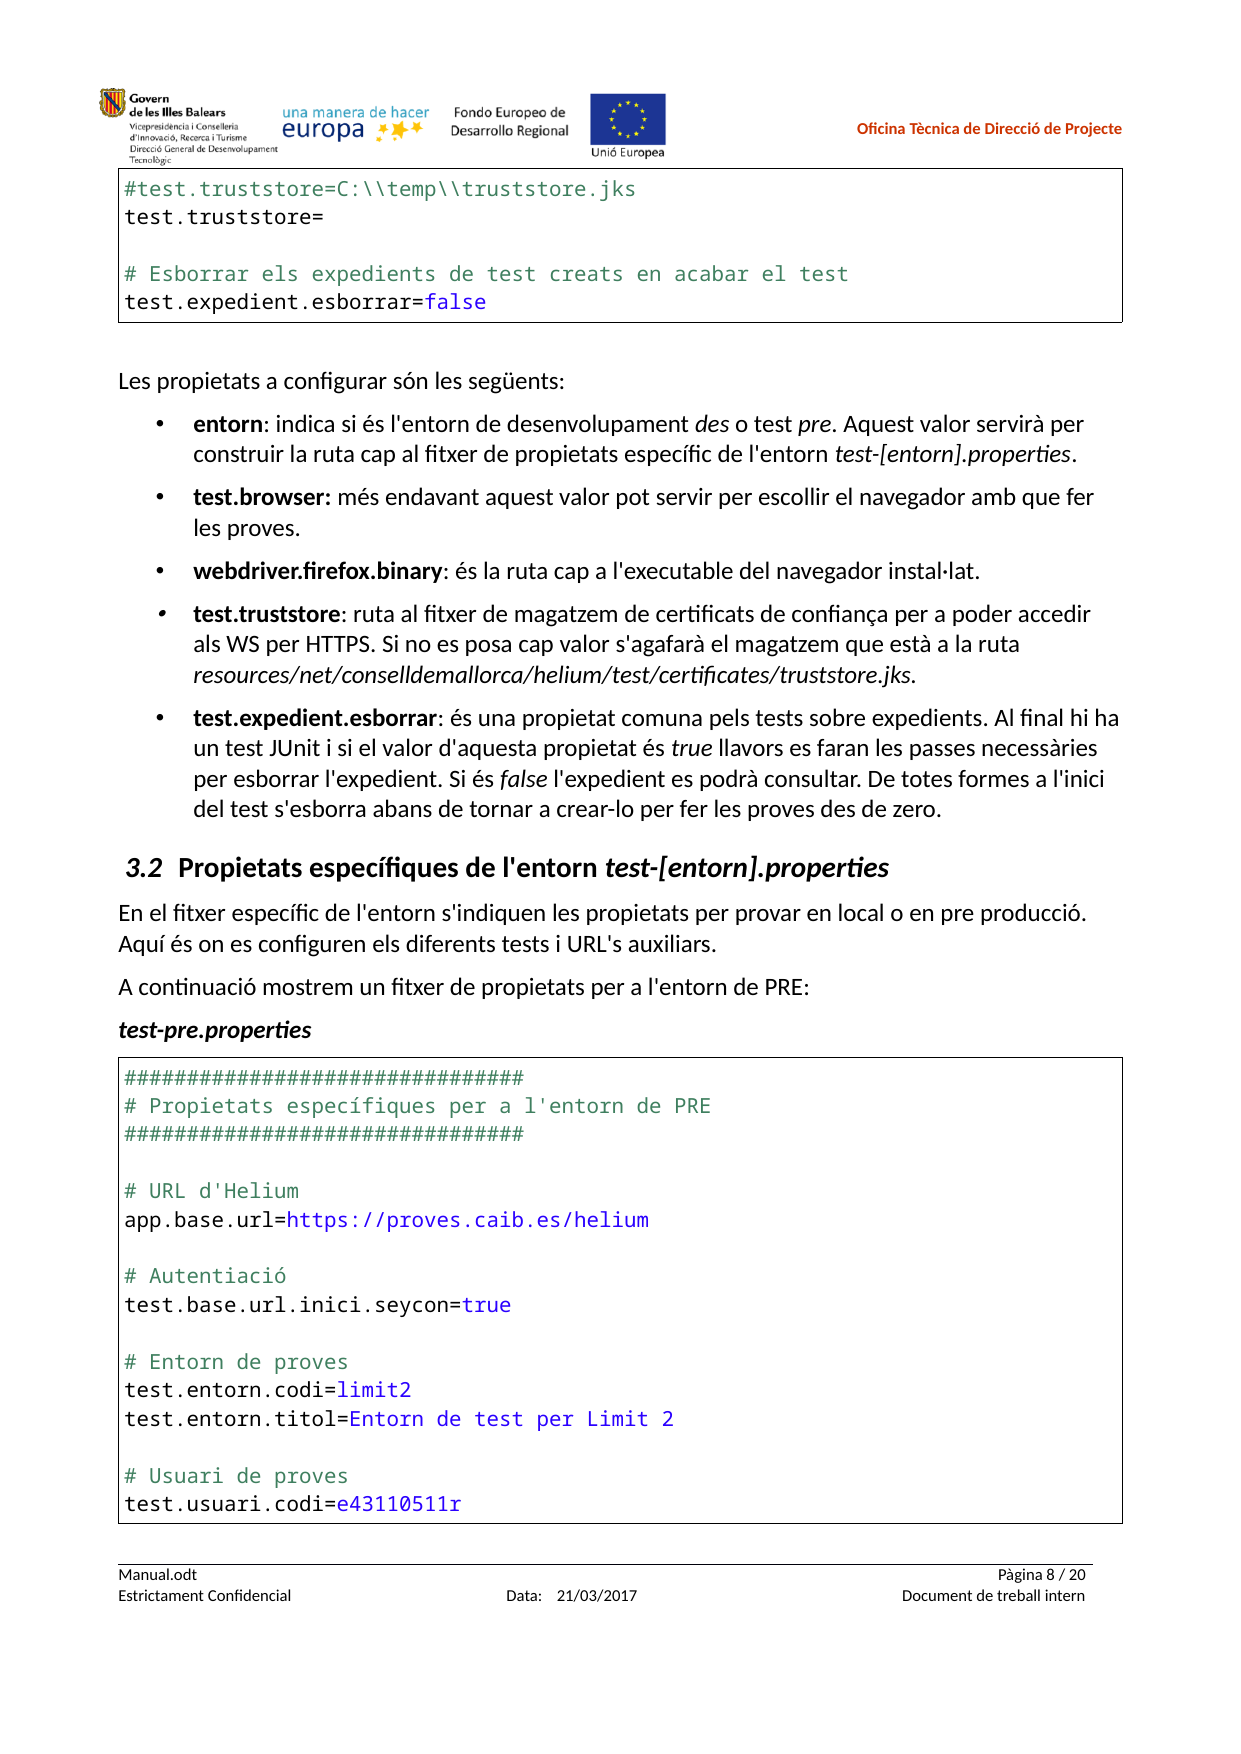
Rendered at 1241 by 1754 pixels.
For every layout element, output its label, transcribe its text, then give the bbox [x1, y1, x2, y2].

subtitle Propietats específiques de l'entorn test-[entorn].properties [118, 849, 1122, 885]
list webdriver.firefox.binary: és la ruta cap a l'executable del navegador instal·lat. [156, 555, 1122, 585]
table_header ################################ # Propietats específiques per a l'entorn de PRE ################################ # URL d'Helium app.base.url=https://proves.caib.es/helium # Autentiació test.base.url.inici.seycon=true # Entorn de proves test.entorn.codi=limit2 test.entorn.titol=Entorn de test per Limit 2 # Usuari de proves test.usuari.codi=e43110511r [119, 1058, 1122, 1523]
text test-pre.properties [118, 1014, 1122, 1044]
list entorn: indica si és l'entorn de desenvolupament des o test pre. Aquest valor servirà per construir la ruta cap al fitxer de propietats específic de l'entorn test-[entorn].properties. [156, 408, 1122, 469]
picture [99, 87, 668, 166]
list test.browser: més endavant aquest valor pot servir per escollir el navegador amb que fer les proves. [156, 481, 1122, 542]
text Les propietats a configurar són les següents: [118, 365, 1122, 395]
list test.truststore: ruta al fitxer de magatzem de certificats de confiança per a poder accedir als WS per HTTPS. Si no es posa cap valor s'agafarà el magatzem que està a la ruta resources/net/conselldemallorca/helium/test/certificates/truststore.jks. [156, 598, 1122, 689]
text A continuació mostrem un fitxer de propietats per a l'entorn de PRE: [118, 971, 1122, 1001]
table_header #test.truststore=C:\\temp\\truststore.jks test.truststore= # Esborrar els expedients de test creats en acabar el test test.expedient.esborrar=false [119, 169, 1122, 322]
list test.expedient.esborrar: és una propietat comuna pels tests sobre expedients. Al final hi ha un test JUnit i si el valor d'aquesta propietat és true llavors es faran les passes necessàries per esborrar l'expedient. Si és false l'expedient es podrà consultar. De totes formes a l'inici del test s'esborra abans de tornar a crear-lo per fer les proves des de zero. [156, 702, 1122, 824]
text En el fitxer específic de l'entorn s'indiquen les propietats per provar en local o en pre producció. Aquí és on es configuren els diferents tests i URL's auxiliars. [118, 897, 1122, 958]
